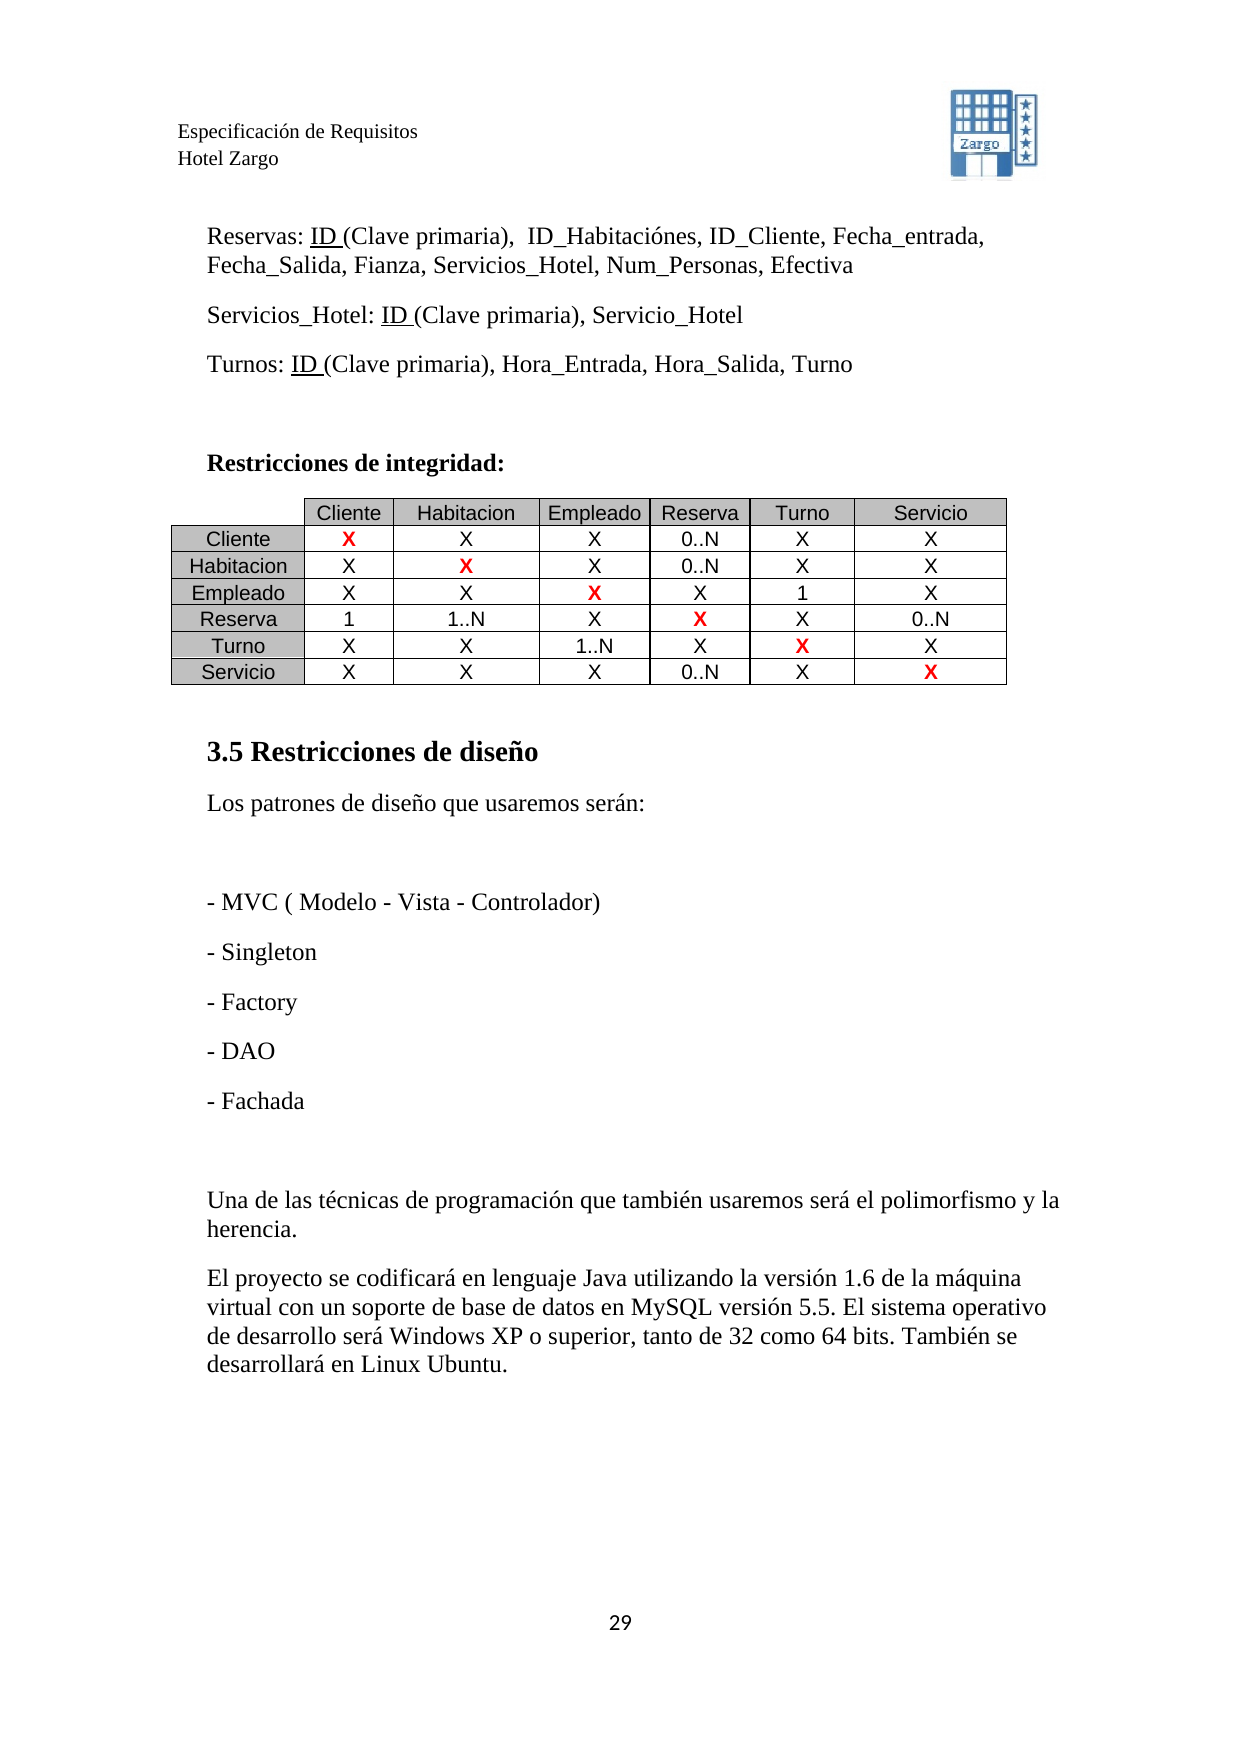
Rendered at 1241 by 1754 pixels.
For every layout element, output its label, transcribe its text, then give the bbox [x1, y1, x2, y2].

text - MVC ( Modelo - Vista - Controlador) [207, 887, 1063, 916]
table_cell 1 [751, 579, 854, 604]
table_cell 0..N [651, 552, 749, 578]
table_header Empleado [540, 499, 649, 525]
table_cell Servicio [172, 659, 304, 684]
table_cell 0..N [651, 659, 749, 684]
table_cell 1..N [540, 632, 649, 657]
table_cell X [540, 579, 649, 604]
table_cell Empleado [172, 579, 304, 604]
text Una de las técnicas de programación que también usaremos será el polimorfismo y la herencia. [207, 1185, 1063, 1242]
table_cell Turno [172, 632, 304, 657]
table_cell X [540, 526, 649, 551]
table_cell X [540, 552, 649, 578]
table_cell X [751, 632, 854, 657]
table_header Reserva [651, 499, 749, 525]
table_cell X [751, 659, 854, 684]
table_header Cliente [305, 499, 393, 525]
table_header Turno [751, 499, 854, 525]
table_cell 1 [305, 605, 393, 631]
text Restricciones de integridad: [207, 448, 1063, 477]
text Los patrones de diseño que usaremos serán: [207, 788, 1063, 817]
text Servicios_Hotel: ID (Clave primaria), Servicio_Hotel [207, 300, 1063, 328]
table_cell X [855, 526, 1006, 551]
text - Factory [207, 987, 1063, 1015]
table_cell X [305, 526, 393, 551]
table_cell X [751, 552, 854, 578]
table_cell X [394, 526, 539, 551]
table_cell 0..N [855, 605, 1006, 631]
table_cell Cliente [172, 526, 304, 551]
table_cell X [751, 605, 854, 631]
text - DAO [207, 1036, 1063, 1065]
table_cell X [394, 659, 539, 684]
table_cell X [305, 659, 393, 684]
table_cell X [394, 632, 539, 657]
table_cell X [540, 605, 649, 631]
table_cell Reserva [172, 605, 304, 631]
table_header Servicio [855, 499, 1006, 525]
table_cell X [751, 526, 854, 551]
table_cell X [855, 579, 1006, 604]
text - Singleton [207, 937, 1063, 966]
table_cell X [651, 605, 749, 631]
table_cell 0..N [651, 526, 749, 551]
table_cell 1..N [394, 605, 539, 631]
table_cell X [855, 552, 1006, 578]
table_cell Habitacion [172, 552, 304, 578]
table_cell X [394, 552, 539, 578]
picture [941, 81, 1046, 181]
text El proyecto se codificará en lenguaje Java utilizando la versión 1.6 de la máquina virtual con un soporte de base de datos en MySQL versión 5.5. El sistema operativo de desarrollo será Windows XP o superior, tanto de 32 como 64 bits. También se desarrollará en Linux Ubuntu. [207, 1263, 1063, 1378]
text Reservas: ID (Clave primaria), ID_Habitaciónes, ID_Cliente, Fecha_entrada, Fecha_Salida, Fianza, Servicios_Hotel, Num_Personas, Efectiva [207, 221, 1063, 279]
text - Fachada [207, 1086, 1063, 1114]
table_cell X [855, 632, 1006, 657]
table_header Habitacion [394, 499, 539, 525]
table_cell X [651, 632, 749, 657]
table_header [172, 498, 304, 525]
table_cell X [855, 659, 1006, 684]
table_cell X [305, 579, 393, 604]
table_cell X [305, 552, 393, 578]
table_cell X [305, 632, 393, 657]
table_cell X [651, 579, 749, 604]
table_cell X [394, 579, 539, 604]
text 3.5 Restricciones de diseño [207, 734, 1063, 767]
table_cell X [540, 659, 649, 684]
text Turnos: ID (Clave primaria), Hora_Entrada, Hora_Salida, Turno [207, 349, 1063, 378]
